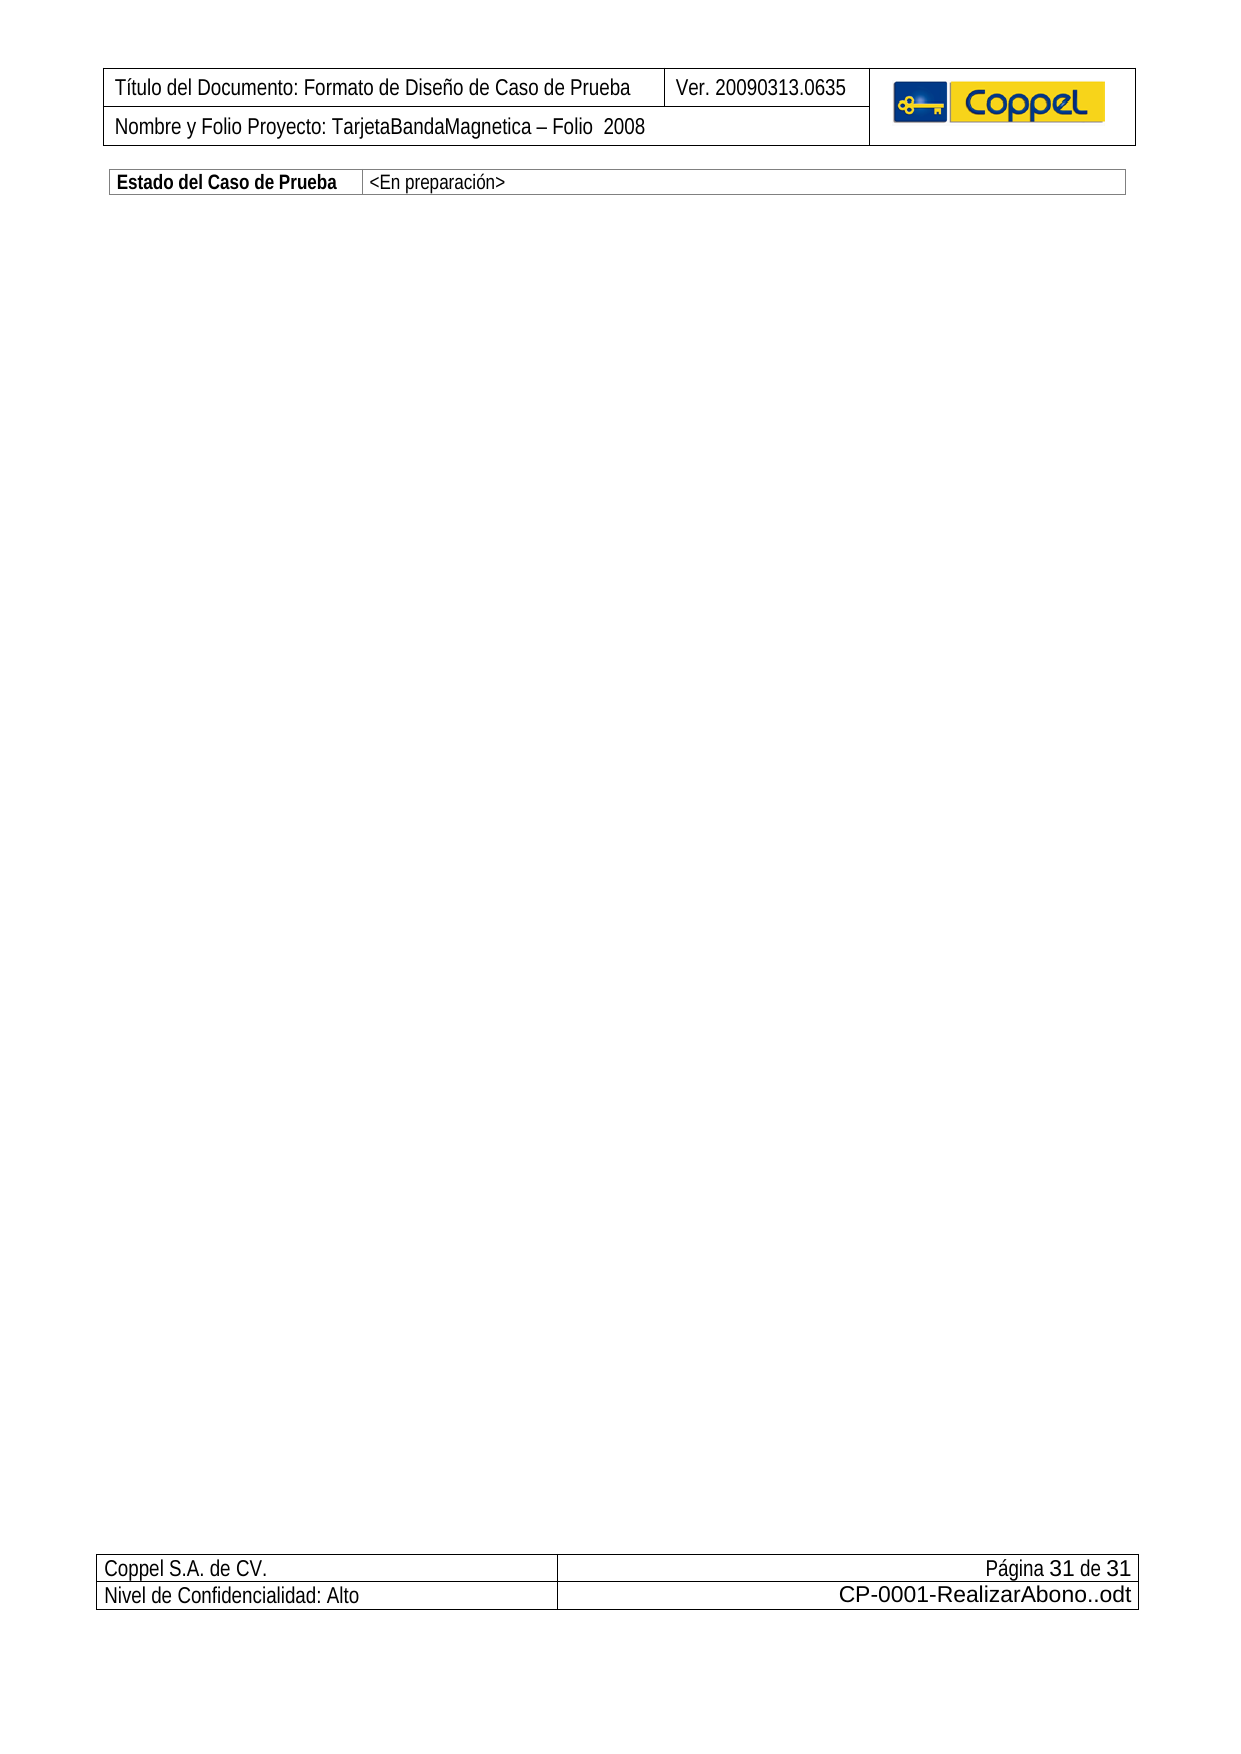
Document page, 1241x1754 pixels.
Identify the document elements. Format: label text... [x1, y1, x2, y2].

table_cell Estado del Caso de Prueba [110, 170, 362, 194]
table_cell <En preparación> [363, 170, 1125, 194]
